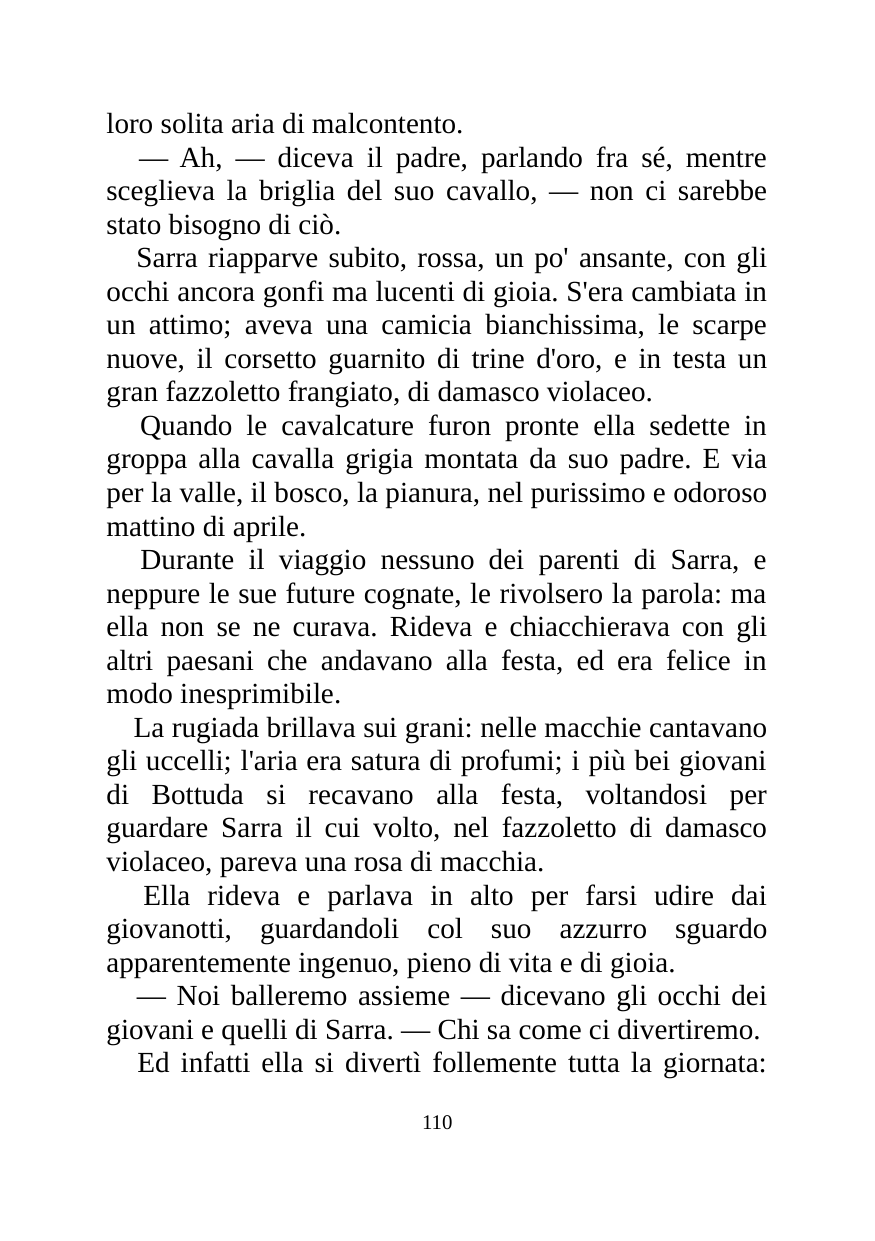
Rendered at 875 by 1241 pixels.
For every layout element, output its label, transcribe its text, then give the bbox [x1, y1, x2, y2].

text Ella rideva e parlava in alto per farsi udire dai giovanotti, guardandoli col suo azzurro sguardo apparentemente ingenuo, pieno di vita e di gioia. [106, 878, 768, 978]
text — Noi balleremo assieme — dicevano gli occhi dei giovani e quelli di Sarra. — Chi sa come ci divertiremo. [106, 978, 768, 1045]
text Sarra riapparve subito, rossa, un po' ansante, con gli occhi ancora gonfi ma lucenti di gioia. S'era cambiata in un attimo; aveva una camicia bianchissima, le scarpe nuove, il corsetto guarnito di trine d'oro, e in testa un gran fazzoletto frangiato, di damasco violaceo. [106, 240, 768, 408]
text loro solita aria di malcontento. [106, 106, 768, 140]
text Quando le cavalcature furon pronte ella sedette in groppa alla cavalla grigia montata da suo padre. E via per la valle, il bosco, la pianura, nel purissimo e odoroso mattino di aprile. [106, 408, 768, 542]
text Durante il viaggio nessuno dei parenti di Sarra, e neppure le sue future cognate, le rivolsero la parola: ma ella non se ne curava. Rideva e chiacchierava con gli altri paesani che andavano alla festa, ed era felice in modo inesprimibile. [106, 542, 768, 710]
text — Ah, — diceva il padre, parlando fra sé, mentre sceglieva la briglia del suo cavallo, — non ci sarebbe stato bisogno di ciò. [106, 140, 768, 240]
text Ed infatti ella si divertì follemente tutta la giornata: [106, 1045, 768, 1079]
text La rugiada brillava sui grani: nelle macchie cantavano gli uccelli; l'aria era satura di profumi; i più bei giovani di Bottuda si recavano alla festa, voltandosi per guardare Sarra il cui volto, nel fazzoletto di damasco violaceo, pareva una rosa di macchia. [106, 710, 768, 878]
